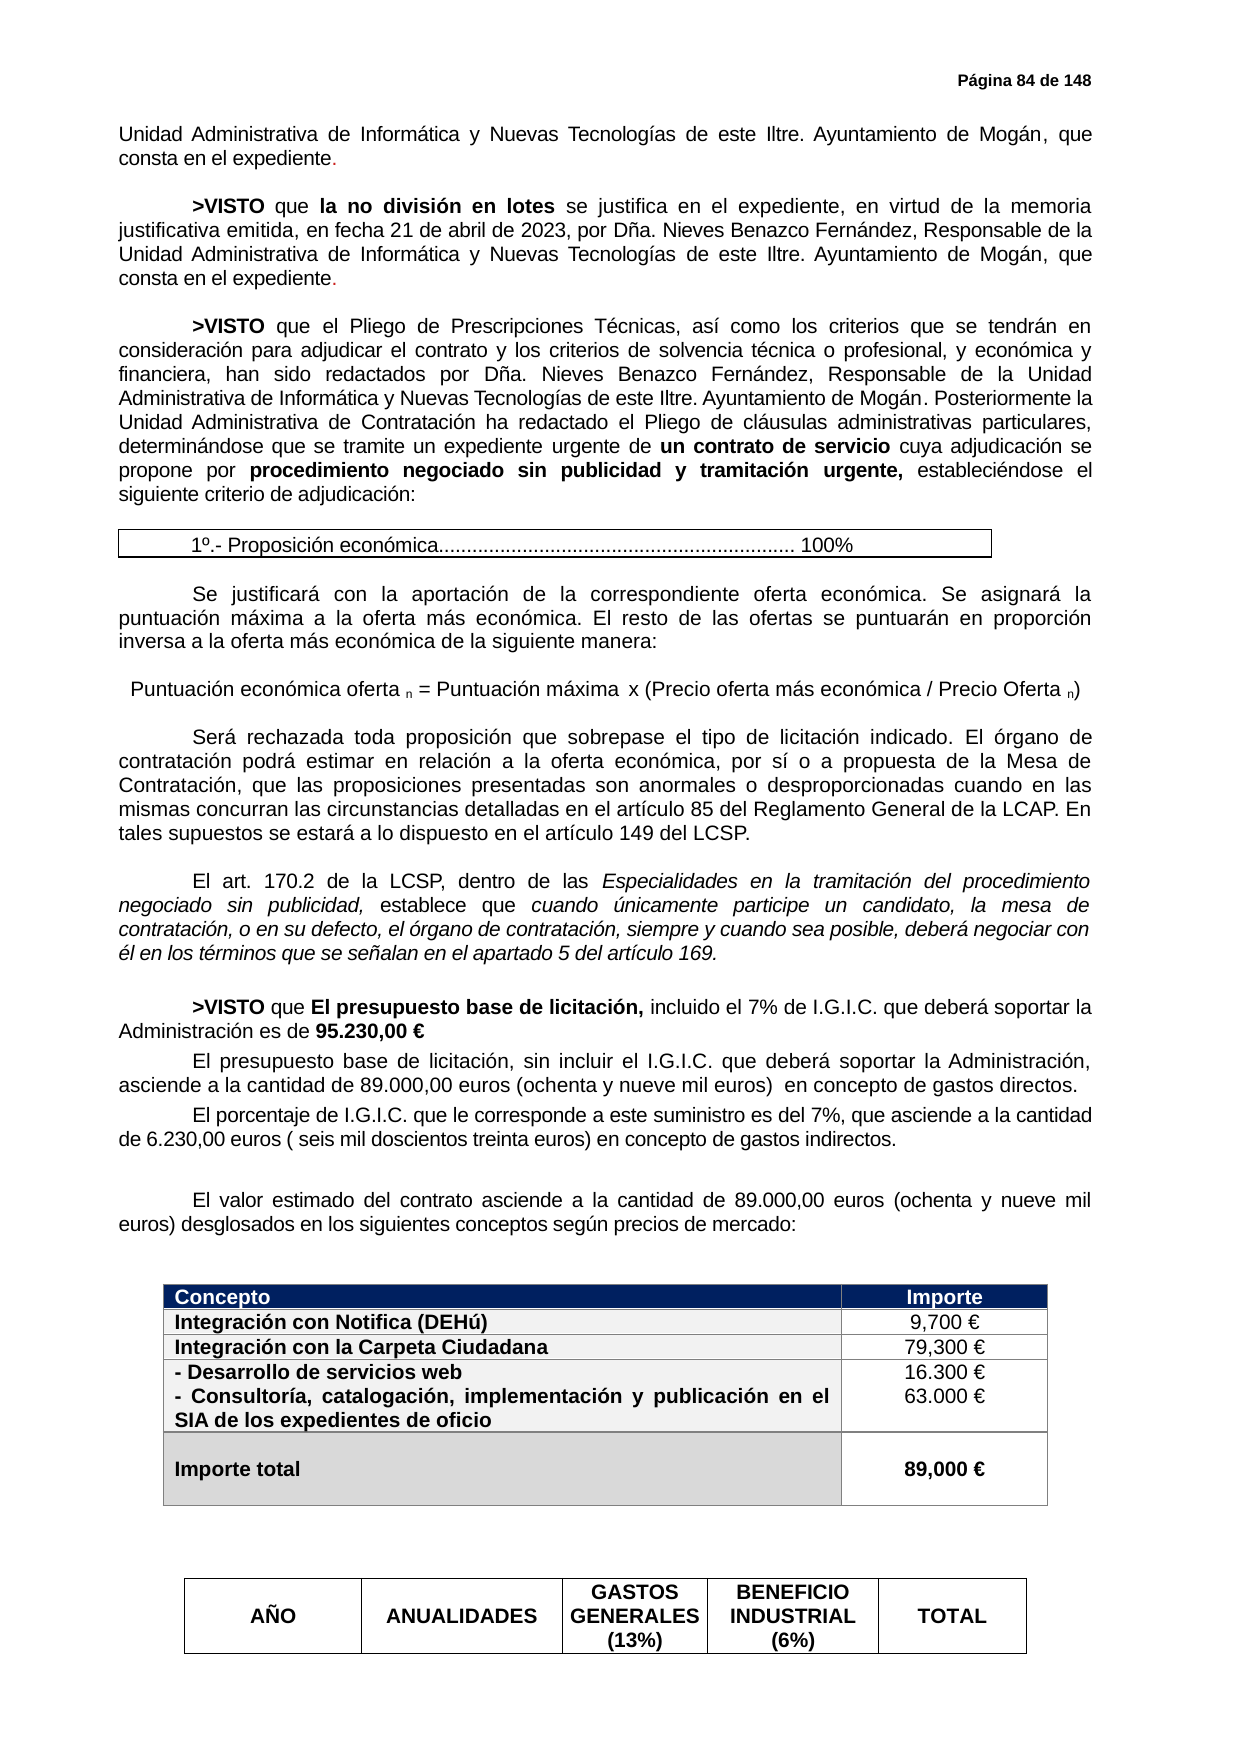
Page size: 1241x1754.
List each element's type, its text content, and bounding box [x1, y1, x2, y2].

table_header TOTAL [879, 1579, 1026, 1653]
table_header BENEFICIO INDUSTRIAL (6%) [708, 1579, 878, 1653]
table_header AÑO [185, 1579, 361, 1653]
text Puntuación económica oferta n = Puntuación máxima x (Precio oferta más económica / Precio Oferta n) [118, 677, 1092, 701]
table_header ANUALIDADES [362, 1579, 562, 1653]
table_header Importe [842, 1285, 1047, 1308]
text Unidad Administrativa de Informática y Nuevas Tecnologías de este Iltre. Ayuntamiento de Mogán, que consta en el expediente. [118, 122, 1092, 170]
text El presupuesto base de licitación, sin incluir el I.G.I.C. que deberá soportar la Administración, asciende a la cantidad de 89.000,00 euros (ochenta y nueve mil euros) en concepto de gastos directos. [118, 1049, 1092, 1097]
text >VISTO que la no división en lotes se justifica en el expediente, en virtud de la memoria justificativa emitida, en fecha 21 de abril de 2023, por Dña. Nieves Benazco Fernández, Responsable de la Unidad Administrativa de Informática y Nuevas Tecnologías de este Iltre. Ayuntamiento de Mogán, que consta en el expediente. [118, 194, 1092, 290]
text Se justificará con la aportación de la correspondiente oferta económica. Se asignará la puntuación máxima a la oferta más económica. El resto de las ofertas se puntuarán en proporción inversa a la oferta más económica de la siguiente manera: [118, 581, 1092, 653]
table_cell 16.300 € 63.000 € [842, 1360, 1047, 1431]
text >VISTO que el Pliego de Prescripciones Técnicas, así como los criterios que se tendrán en consideración para adjudicar el contrato y los criterios de solvencia técnica o profesional, y económica y financiera, han sido redactados por Dña. Nieves Benazco Fernández, Responsable de la Unidad Administrativa de Informática y Nuevas Tecnologías de este Iltre. Ayuntamiento de Mogán. Posteriormente la Unidad Administrativa de Contratación ha redactado el Pliego de cláusulas administrativas particulares, determinándose que se tramite un expediente urgente de un contrato de servicio cuya adjudicación se propone por procedimiento negociado sin publicidad y tramitación urgente, estableciéndose el siguiente criterio de adjudicación: [118, 314, 1092, 505]
table_cell 9.700 € [842, 1310, 1047, 1333]
text El valor estimado del contrato asciende a la cantidad de 89.000,00 euros (ochenta y nueve mil euros) desglosados en los siguientes conceptos según precios de mercado: [118, 1188, 1092, 1236]
table_header Concepto [164, 1285, 841, 1308]
table_cell Integración con la Carpeta Ciudadana [164, 1335, 841, 1358]
text El porcentaje de I.G.I.C. que le corresponde a este suministro es del 7%, que asciende a la cantidad de 6.230,00 euros ( seis mil doscientos treinta euros) en concepto de gastos indirectos. [118, 1103, 1092, 1151]
table_header 1º.- Proposición económica................................................................ 100% [119, 530, 991, 556]
text >VISTO que El presupuesto base de licitación, incluido el 7% de I.G.I.C. que deberá soportar la Administración es de 95.230,00 € [118, 995, 1092, 1043]
table_cell 79.300 € [842, 1335, 1047, 1358]
text Será rechazada toda proposición que sobrepase el tipo de licitación indicado. El órgano de contratación podrá estimar en relación a la oferta económica, por sí o a propuesta de la Mesa de Contratación, que las proposiciones presentadas son anormales o desproporcionadas cuando en las mismas concurran las circunstancias detalladas en el artículo 85 del Reglamento General de la LCAP. En tales supuestos se estará a lo dispuesto en el artículo 149 del LCSP. [118, 725, 1092, 845]
table_cell Integración con Notifica (DEHú) [164, 1310, 841, 1333]
text El art. 170.2 de la LCSP, dentro de las Especialidades en la tramitación del procedimiento negociado sin publicidad, establece que cuando únicamente participe un candidato, la mesa de contratación, o en su defecto, el órgano de contratación, siempre y cuando sea posible, deberá negociar con él en los términos que se señalan en el apartado 5 del artículo 169. [118, 869, 1092, 965]
table_cell 89.000 € [842, 1433, 1047, 1505]
table_header GASTOS GENERALES (13%) [563, 1579, 707, 1653]
table_cell - Desarrollo de servicios web - Consultoría, catalogación, implementación y publicación en el SIA de los expedientes de oficio [164, 1360, 841, 1431]
table_cell Importe total [164, 1433, 841, 1505]
